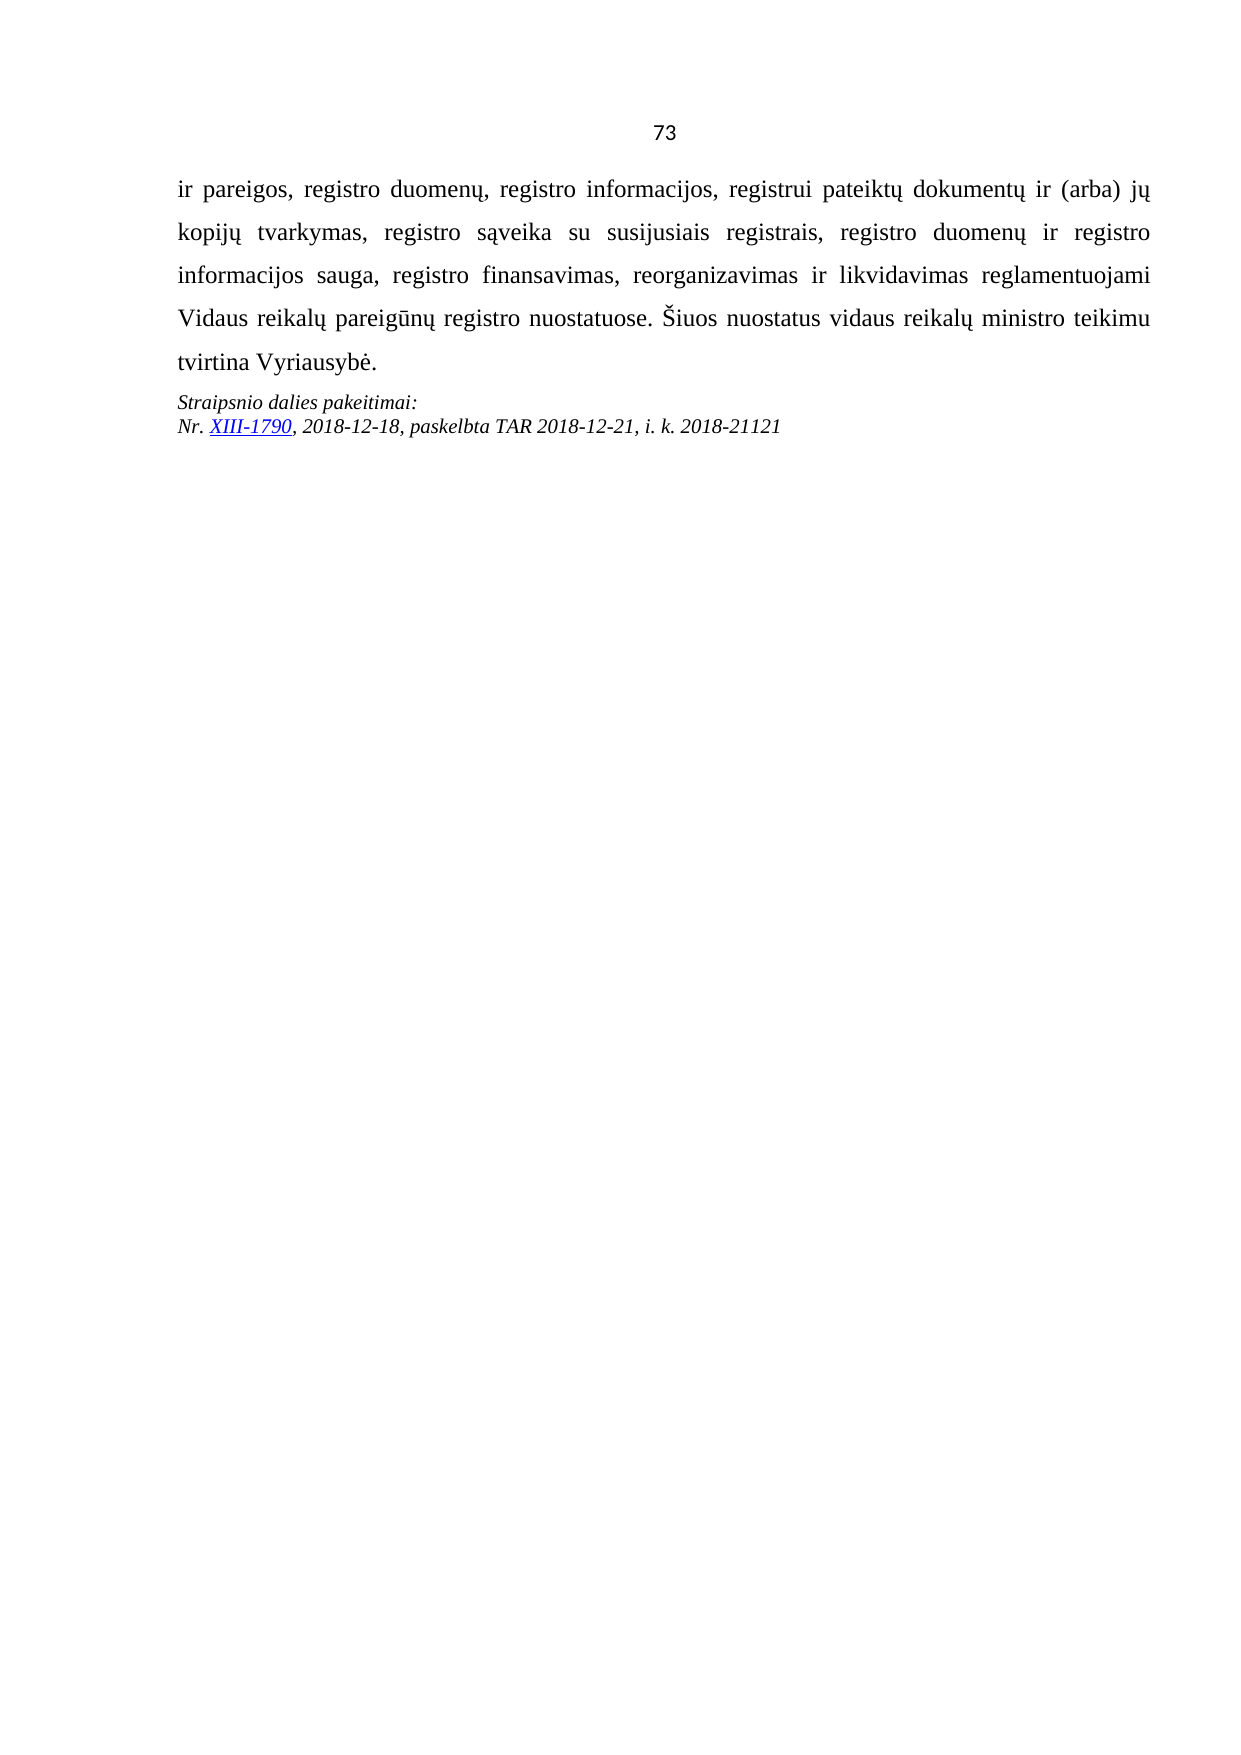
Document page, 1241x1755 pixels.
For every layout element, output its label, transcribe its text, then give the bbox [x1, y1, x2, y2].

text Nr. XIII-1790, 2018-12-18, paskelbta TAR 2018-12-21, i. k. 2018-21121 [177, 414, 1152, 438]
text ir pareigos, registro duomenų, registro informacijos, registrui pateiktų dokumentų ir (arba) jų kopijų tvarkymas, registro sąveika su susijusiais registrais, registro duomenų ir registro informacijos sauga, registro finansavimas, reorganizavimas ir likvidavimas reglamentuojami Vidaus reikalų pareigūnų registro nuostatuose. Šiuos nuostatus vidaus reikalų ministro teikimu tvirtina Vyriausybė. [177, 174, 1152, 375]
text Straipsnio dalies pakeitimai: [177, 390, 1152, 414]
